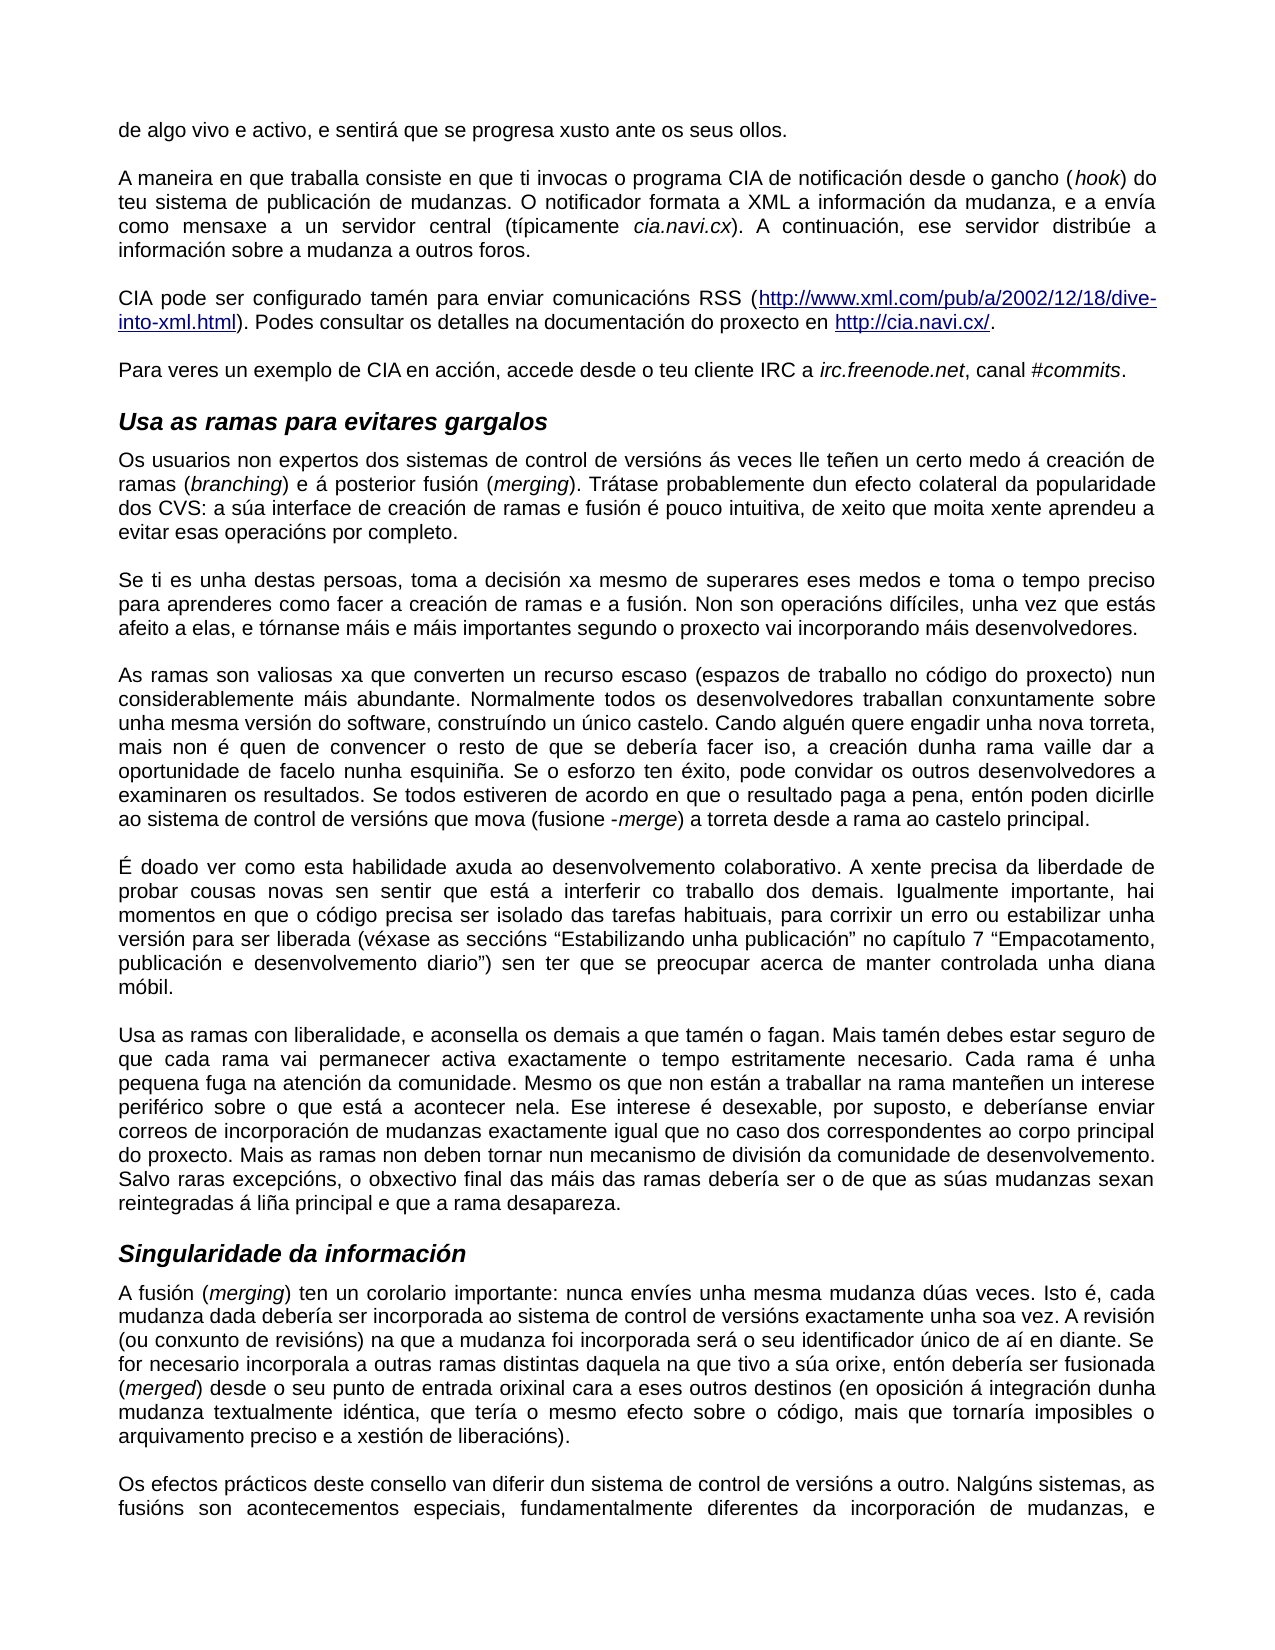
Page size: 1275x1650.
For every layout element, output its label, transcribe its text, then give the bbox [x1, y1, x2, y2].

text Se ti es unha destas persoas, toma a decisión xa mesmo de superares eses medos e toma o tempo preciso para aprenderes como facer a creación de ramas e a fusión. Non son operacións difíciles, unha vez que estás afeito a elas, e tórnanse máis e máis importantes segundo o proxecto vai incorporando máis desenvolvedores. [118, 567, 1157, 639]
text CIA pode ser configurado tamén para enviar comunicacións RSS (http://www.xml.com/pub/a/2002/12/18/dive-into-xml.html). Podes consultar os detalles na documentación do proxecto en http://cia.navi.cx/. [118, 286, 1157, 334]
text A fusión (merging) ten un corolario importante: nunca envíes unha mesma mudanza dúas veces. Isto é, cada mudanza dada debería ser incorporada ao sistema de control de versións exactamente unha soa vez. A revisión (ou conxunto de revisións) na que a mudanza foi incorporada será o seu identificador único de aí en diante. Se for necesario incorporala a outras ramas distintas daquela na que tivo a súa orixe, entón debería ser fusionada (merged) desde o seu punto de entrada orixinal cara a eses outros destinos (en oposición á integración dunha mudanza textualmente idéntica, que tería o mesmo efecto sobre o código, mais que tornaría imposibles o arquivamento preciso e a xestión de liberacións). [118, 1280, 1157, 1448]
text Para veres un exemplo de CIA en acción, accede desde o teu cliente IRC a irc.freenode.net, canal #commits. [118, 358, 1157, 382]
text Os efectos prácticos deste consello van diferir dun sistema de control de versións a outro. Nalgúns sistemas, as fusións son acontecementos especiais, fundamentalmente diferentes da incorporación de mudanzas, e [118, 1472, 1157, 1520]
text de algo vivo e activo, e sentirá que se progresa xusto ante os seus ollos. [118, 118, 1157, 142]
subtitle Usa as ramas para evitares gargalos [118, 407, 1157, 435]
subtitle Singularidade da información [118, 1239, 1157, 1268]
text Usa as ramas con liberalidade, e aconsella os demais a que tamén o fagan. Mais tamén debes estar seguro de que cada rama vai permanecer activa exactamente o tempo estritamente necesario. Cada rama é unha pequena fuga na atención da comunidade. Mesmo os que non están a traballar na rama manteñen un interese periférico sobre o que está a acontecer nela. Ese interese é desexable, por suposto, e deberíanse enviar correos de incorporación de mudanzas exactamente igual que no caso dos correspondentes ao corpo principal do proxecto. Mais as ramas non deben tornar nun mecanismo de división da comunidade de desenvolvemento. Salvo raras excepcións, o obxectivo final das máis das ramas debería ser o de que as súas mudanzas sexan reintegradas á liña principal e que a rama desapareza. [118, 1023, 1157, 1214]
text A maneira en que traballa consiste en que ti invocas o programa CIA de notificación desde o gancho (hook) do teu sistema de publicación de mudanzas. O notificador formata a XML a información da mudanza, e a envía como mensaxe a un servidor central (típicamente cia.navi.cx). A continuación, ese servidor distribúe a información sobre a mudanza a outros foros. [118, 166, 1157, 262]
text As ramas son valiosas xa que converten un recurso escaso (espazos de traballo no código do proxecto) nun considerablemente máis abundante. Normalmente todos os desenvolvedores traballan conxuntamente sobre unha mesma versión do software, construíndo un único castelo. Cando alguén quere engadir unha nova torreta, mais non é quen de convencer o resto de que se debería facer iso, a creación dunha rama vaille dar a oportunidade de facelo nunha esquiniña. Se o esforzo ten éxito, pode convidar os outros desenvolvedores a examinaren os resultados. Se todos estiveren de acordo en que o resultado paga a pena, entón poden dicirlle ao sistema de control de versións que mova (fusione -merge) a torreta desde a rama ao castelo principal. [118, 663, 1157, 831]
text Os usuarios non expertos dos sistemas de control de versións ás veces lle teñen un certo medo á creación de ramas (branching) e á posterior fusión (merging). Trátase probablemente dun efecto colateral da popularidade dos CVS: a súa interface de creación de ramas e fusión é pouco intuitiva, de xeito que moita xente aprendeu a evitar esas operacións por completo. [118, 448, 1157, 543]
text É doado ver como esta habilidade axuda ao desenvolvemento colaborativo. A xente precisa da liberdade de probar cousas novas sen sentir que está a interferir co traballo dos demais. Igualmente importante, hai momentos en que o código precisa ser isolado das tarefas habituais, para corrixir un erro ou estabilizar unha versión para ser liberada (véxase as seccións “Estabilizando unha publicación” no capítulo 7 “Empacotamento, publicación e desenvolvemento diario”) sen ter que se preocupar acerca de manter controlada unha diana móbil. [118, 855, 1157, 999]
